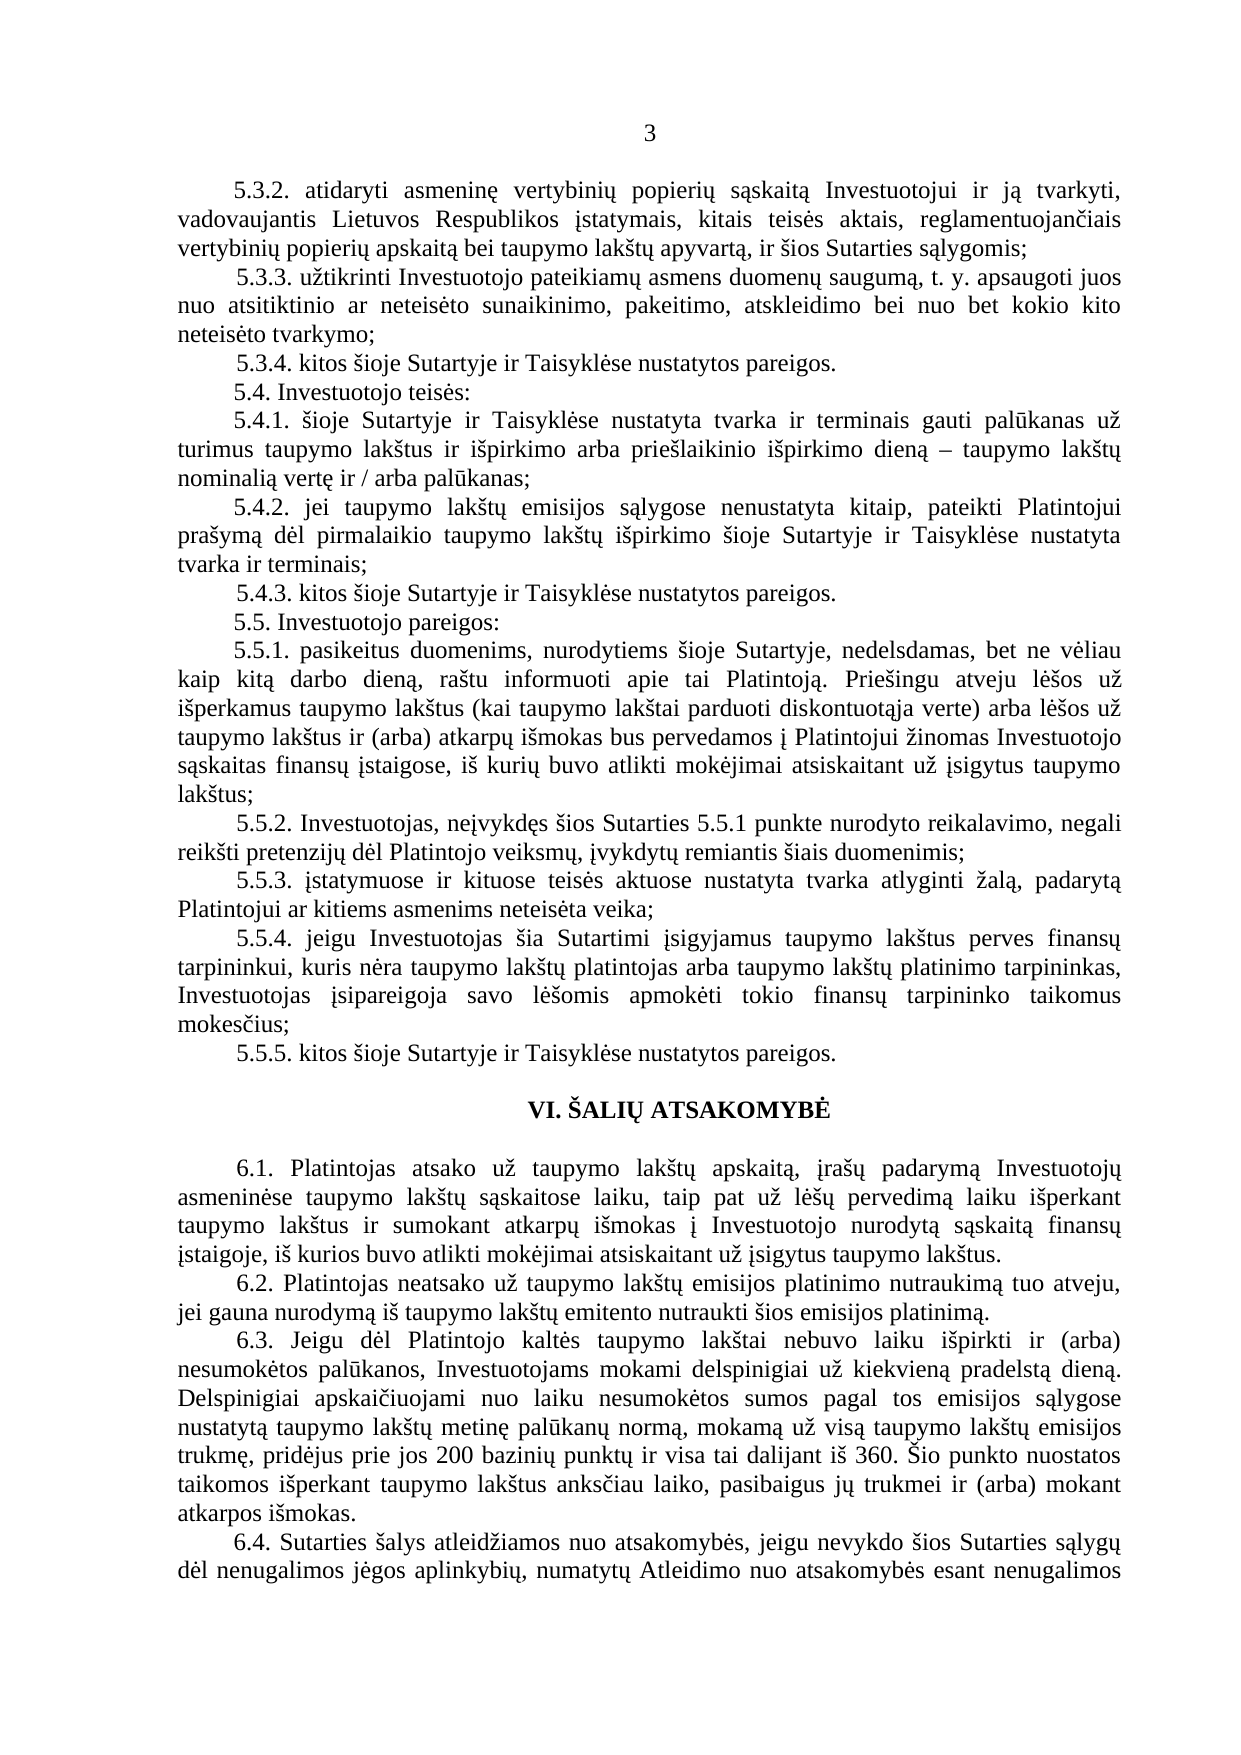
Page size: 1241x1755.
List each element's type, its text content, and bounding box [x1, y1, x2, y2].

text 5.5.4. jeigu Investuotojas šia Sutartimi įsigyjamus taupymo lakštus perves finansų tarpininkui, kuris nėra taupymo lakštų platintojas arba taupymo lakštų platinimo tarpininkas, Investuotojas įsipareigoja savo lėšomis apmokėti tokio finansų tarpininko taikomus mokesčius; [177, 923, 1122, 1038]
text VI. ŠALIŲ ATSAKOMYBĖ [177, 1096, 1122, 1124]
text 5.5.2. Investuotojas, neįvykdęs šios Sutarties 5.5.1 punkte nurodyto reikalavimo, negali reikšti pretenzijų dėl Platintojo veiksmų, įvykdytų remiantis šiais duomenimis; [177, 808, 1122, 866]
text 6.2. Platintojas neatsako už taupymo lakštų emisijos platinimo nutraukimą tuo atveju, jei gauna nurodymą iš taupymo lakštų emitento nutraukti šios emisijos platinimą. [177, 1268, 1122, 1326]
text 6.4. Sutarties šalys atleidžiamos nuo atsakomybės, jeigu nevykdo šios Sutarties sąlygų dėl nenugalimos jėgos aplinkybių, numatytų Atleidimo nuo atsakomybės esant nenugalimos [177, 1527, 1122, 1584]
text 5.4.2. jei taupymo lakštų emisijos sąlygose nenustatyta kitaip, pateikti Platintojui prašymą dėl pirmalaikio taupymo lakštų išpirkimo šioje Sutartyje ir Taisyklėse nustatyta tvarka ir terminais; [177, 492, 1122, 578]
text 5.4. Investuotojo teisės: [177, 377, 1122, 406]
text 5.5.3. įstatymuose ir kituose teisės aktuose nustatyta tvarka atlyginti žalą, padarytą Platintojui ar kitiems asmenims neteisėta veika; [177, 866, 1122, 923]
text 5.4.1. šioje Sutartyje ir Taisyklėse nustatyta tvarka ir terminais gauti palūkanas už turimus taupymo lakštus ir išpirkimo arba priešlaikinio išpirkimo dieną – taupymo lakštų nominalią vertę ir / arba palūkanas; [177, 406, 1122, 492]
text 6.3. Jeigu dėl Platintojo kaltės taupymo lakštai nebuvo laiku išpirkti ir (arba) nesumokėtos palūkanos, Investuotojams mokami delspinigiai už kiekvieną pradelstą dieną. Delspinigiai apskaičiuojami nuo laiku nesumokėtos sumos pagal tos emisijos sąlygose nustatytą taupymo lakštų metinę palūkanų normą, mokamą už visą taupymo lakštų emisijos trukmę, pridėjus prie jos 200 bazinių punktų ir visa tai dalijant iš 360. Šio punkto nuostatos taikomos išperkant taupymo lakštus anksčiau laiko, pasibaigus jų trukmei ir (arba) mokant atkarpos išmokas. [177, 1326, 1122, 1527]
text 5.3.4. kitos šioje Sutartyje ir Taisyklėse nustatytos pareigos. [177, 348, 1122, 377]
text 5.5.1. pasikeitus duomenims, nurodytiems šioje Sutartyje, nedelsdamas, bet ne vėliau kaip kitą darbo dieną, raštu informuoti apie tai Platintoją. Priešingu atveju lėšos už išperkamus taupymo lakštus (kai taupymo lakštai parduoti diskontuotąja verte) arba lėšos už taupymo lakštus ir (arba) atkarpų išmokas bus pervedamos į Platintojui žinomas Investuotojo sąskaitas finansų įstaigose, iš kurių buvo atlikti mokėjimai atsiskaitant už įsigytus taupymo lakštus; [177, 636, 1122, 808]
text 5.3.3. užtikrinti Investuotojo pateikiamų asmens duomenų saugumą, t. y. apsaugoti juos nuo atsitiktinio ar neteisėto sunaikinimo, pakeitimo, atskleidimo bei nuo bet kokio kito neteisėto tvarkymo; [177, 262, 1122, 348]
text 6.1. Platintojas atsako už taupymo lakštų apskaitą, įrašų padarymą Investuotojų asmeninėse taupymo lakštų sąskaitose laiku, taip pat už lėšų pervedimą laiku išperkant taupymo lakštus ir sumokant atkarpų išmokas į Investuotojo nurodytą sąskaitą finansų įstaigoje, iš kurios buvo atlikti mokėjimai atsiskaitant už įsigytus taupymo lakštus. [177, 1153, 1122, 1268]
text 5.3.2. atidaryti asmeninę vertybinių popierių sąskaitą Investuotojui ir ją tvarkyti, vadovaujantis Lietuvos Respublikos įstatymais, kitais teisės aktais, reglamentuojančiais vertybinių popierių apskaitą bei taupymo lakštų apyvartą, ir šios Sutarties sąlygomis; [177, 176, 1122, 262]
text 5.5.5. kitos šioje Sutartyje ir Taisyklėse nustatytos pareigos. [177, 1038, 1122, 1067]
text 5.4.3. kitos šioje Sutartyje ir Taisyklėse nustatytos pareigos. [177, 578, 1122, 607]
text 5.5. Investuotojo pareigos: [177, 607, 1122, 636]
